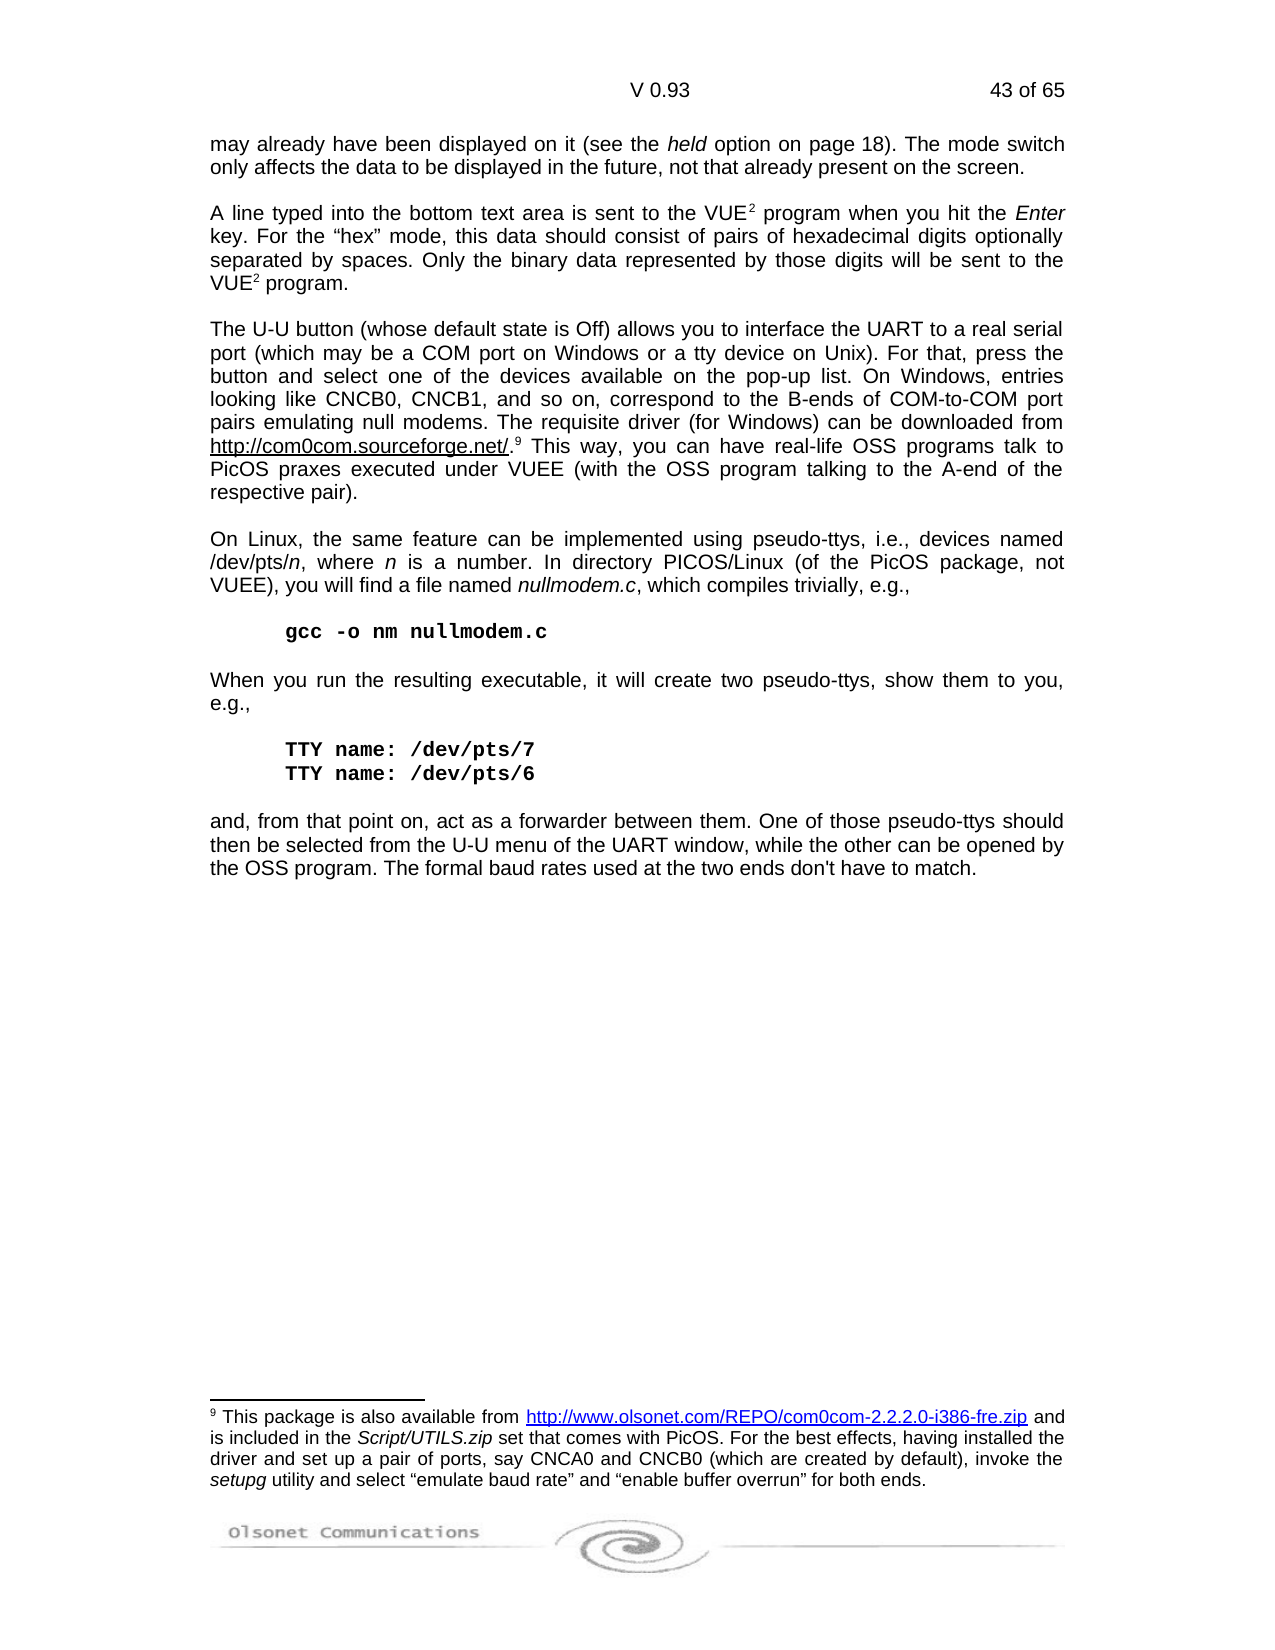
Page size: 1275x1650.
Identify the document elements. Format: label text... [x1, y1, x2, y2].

text A line typed into the bottom text area is sent to the VUE2 program when you hit the Enter key. For the “hex” mode, this data should consist of pairs of hexadecimal digits optionally separated by spaces. Only the binary data represented by those digits will be sent to the VUE2 program. [210, 202, 1065, 295]
text gcc -o nm nullmodem.c [210, 620, 1065, 645]
text On Linux, the same feature can be implemented using pseudo-ttys, i.e., devices named /dev/pts/n, where n is a number. In directory PICOS/Linux (of the PicOS package, not VUEE), you will find a file named nullmodem.c, which compiles trivially, e.g., [210, 527, 1065, 597]
text This package is also available from http://www.olsonet.com/REPO/com0com-2.2.2.0-i386-fre.zip and is included in the Script/UTILS.zip set that comes with PicOS. For the best effects, having installed the driver and set up a pair of ports, say CNCA0 and CNCB0 (which are created by default), invoke the setupg utility and select “emulate baud rate” and “enable buffer overrun” for both ends. [210, 1406, 1065, 1490]
text The U-U button (whose default state is Off) allows you to interface the UART to a real serial port (which may be a COM port on Windows or a tty device on Unix). For that, press the button and select one of the devices available on the pop-up list. On Windows, entries looking like CNCB0, CNCB1, and so on, correspond to the B-ends of COM-to-COM port pairs emulating null modems. The requisite driver (for Windows) can be downloaded from http://com0com.sourceforge.net/. This way, you can have real-life OSS programs talk to PicOS praxes executed under VUEE (with the OSS program talking to the A-end of the respective pair). [210, 318, 1065, 504]
text When you run the resulting executable, it will create two pseudo-ttys, show them to you, e.g., [210, 668, 1065, 715]
text TTY name: /dev/pts/7 [210, 738, 1065, 763]
text may already have been displayed on it (see the held option on page 18). The mode switch only affects the data to be displayed in the future, not that already present on the screen. [210, 132, 1065, 179]
picture [210, 1504, 1065, 1596]
text and, from that point on, act as a forwarder between them. One of those pseudo-ttys should then be selected from the U-U menu of the UART window, while the other can be opened by the OSS program. The formal baud rates used at the two ends don't have to match. [210, 810, 1065, 880]
text TTY name: /dev/pts/6 [210, 763, 1065, 787]
